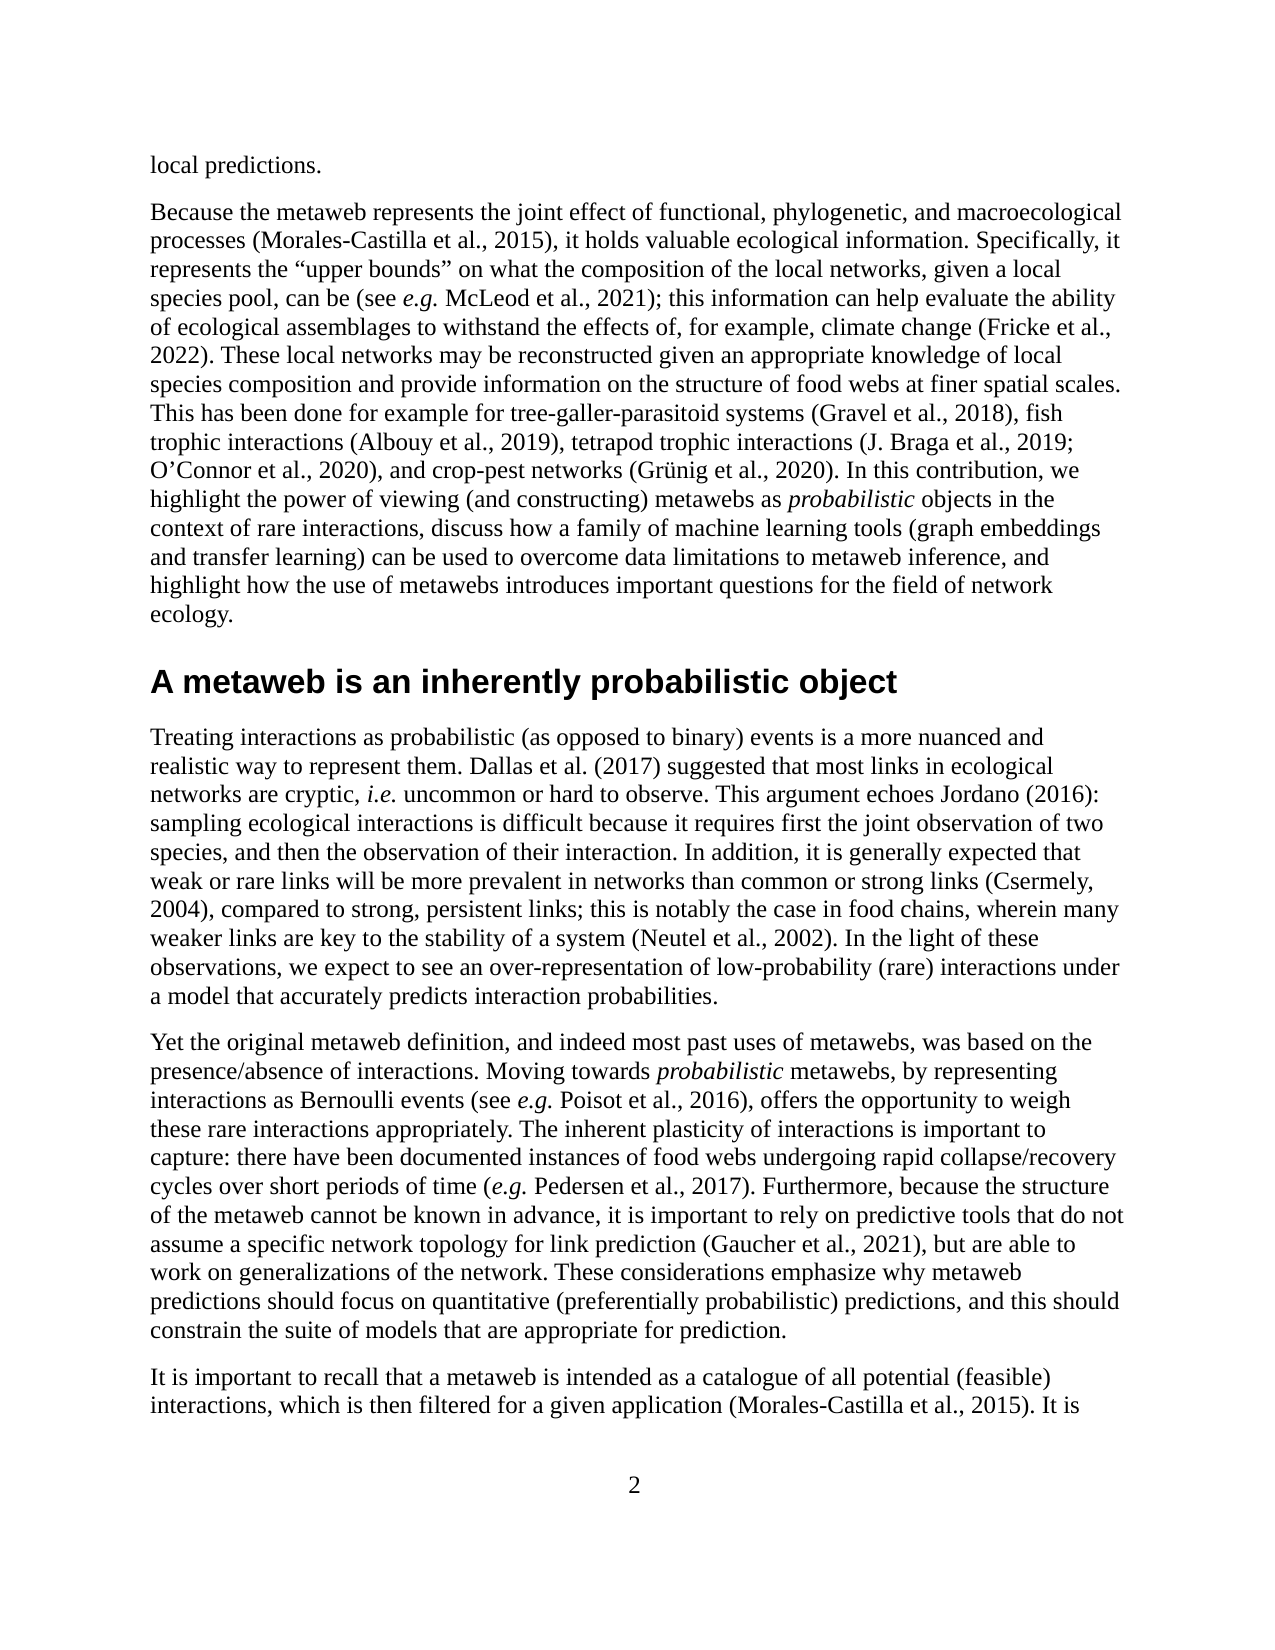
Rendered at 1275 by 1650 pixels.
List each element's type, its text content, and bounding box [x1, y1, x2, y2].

text Yet the original metaweb definition, and indeed most past uses of metawebs, was based on the presence/absence of interactions. Moving towards probabilistic metawebs, by representing interactions as Bernoulli events (see e.g. Poisot et al., 2016), offers the opportunity to weigh these rare interactions appropriately. The inherent plasticity of interactions is important to capture: there have been documented instances of food webs undergoing rapid collapse/recovery cycles over short periods of time (e.g. Pedersen et al., 2017). Furthermore, because the structure of the metaweb cannot be known in advance, it is important to rely on predictive tools that do not assume a specific network topology for link prediction (Gaucher et al., 2021), but are able to work on generalizations of the network. These considerations emphasize why metaweb predictions should focus on quantitative (preferentially probabilistic) predictions, and this should constrain the suite of models that are appropriate for prediction. [150, 1027, 1125, 1344]
text It is important to recall that a metaweb is intended as a catalogue of all potential (feasible) interactions, which is then filtered for a given application (Morales-Castilla et al., 2015). It is [150, 1362, 1125, 1419]
text Treating interactions as probabilistic (as opposed to binary) events is a more nuanced and realistic way to represent them. Dallas et al. (2017) suggested that most links in ecological networks are cryptic, i.e. uncommon or hard to observe. This argument echoes Jordano (2016): sampling ecological interactions is difficult because it requires first the joint observation of two species, and then the observation of their interaction. In addition, it is generally expected that weak or rare links will be more prevalent in networks than common or strong links (Csermely, 2004), compared to strong, persistent links; this is notably the case in food chains, wherein many weaker links are key to the stability of a system (Neutel et al., 2002). In the light of these observations, we expect to see an over-representation of low-probability (rare) interactions under a model that accurately predicts interaction probabilities. [150, 722, 1125, 1009]
text local predictions. [150, 150, 1125, 179]
text Because the metaweb represents the joint effect of functional, phylogenetic, and macroecological processes (Morales-Castilla et al., 2015), it holds valuable ecological information. Specifically, it represents the “upper bounds” on what the composition of the local networks, given a local species pool, can be (see e.g. McLeod et al., 2021); this information can help evaluate the ability of ecological assemblages to withstand the effects of, for example, climate change (Fricke et al., 2022). These local networks may be reconstructed given an appropriate knowledge of local species composition and provide information on the structure of food webs at finer spatial scales. This has been done for example for tree-galler-parasitoid systems (Gravel et al., 2018), fish trophic interactions (Albouy et al., 2019), tetrapod trophic interactions (J. Braga et al., 2019; O’Connor et al., 2020), and crop-pest networks (Grünig et al., 2020). In this contribution, we highlight the power of viewing (and constructing) metawebs as probabilistic objects in the context of rare interactions, discuss how a family of machine learning tools (graph embeddings and transfer learning) can be used to overcome data limitations to metaweb inference, and highlight how the use of metawebs introduces important questions for the field of network ecology. [150, 197, 1125, 628]
subtitle A metaweb is an inherently probabilistic object [150, 662, 1125, 701]
